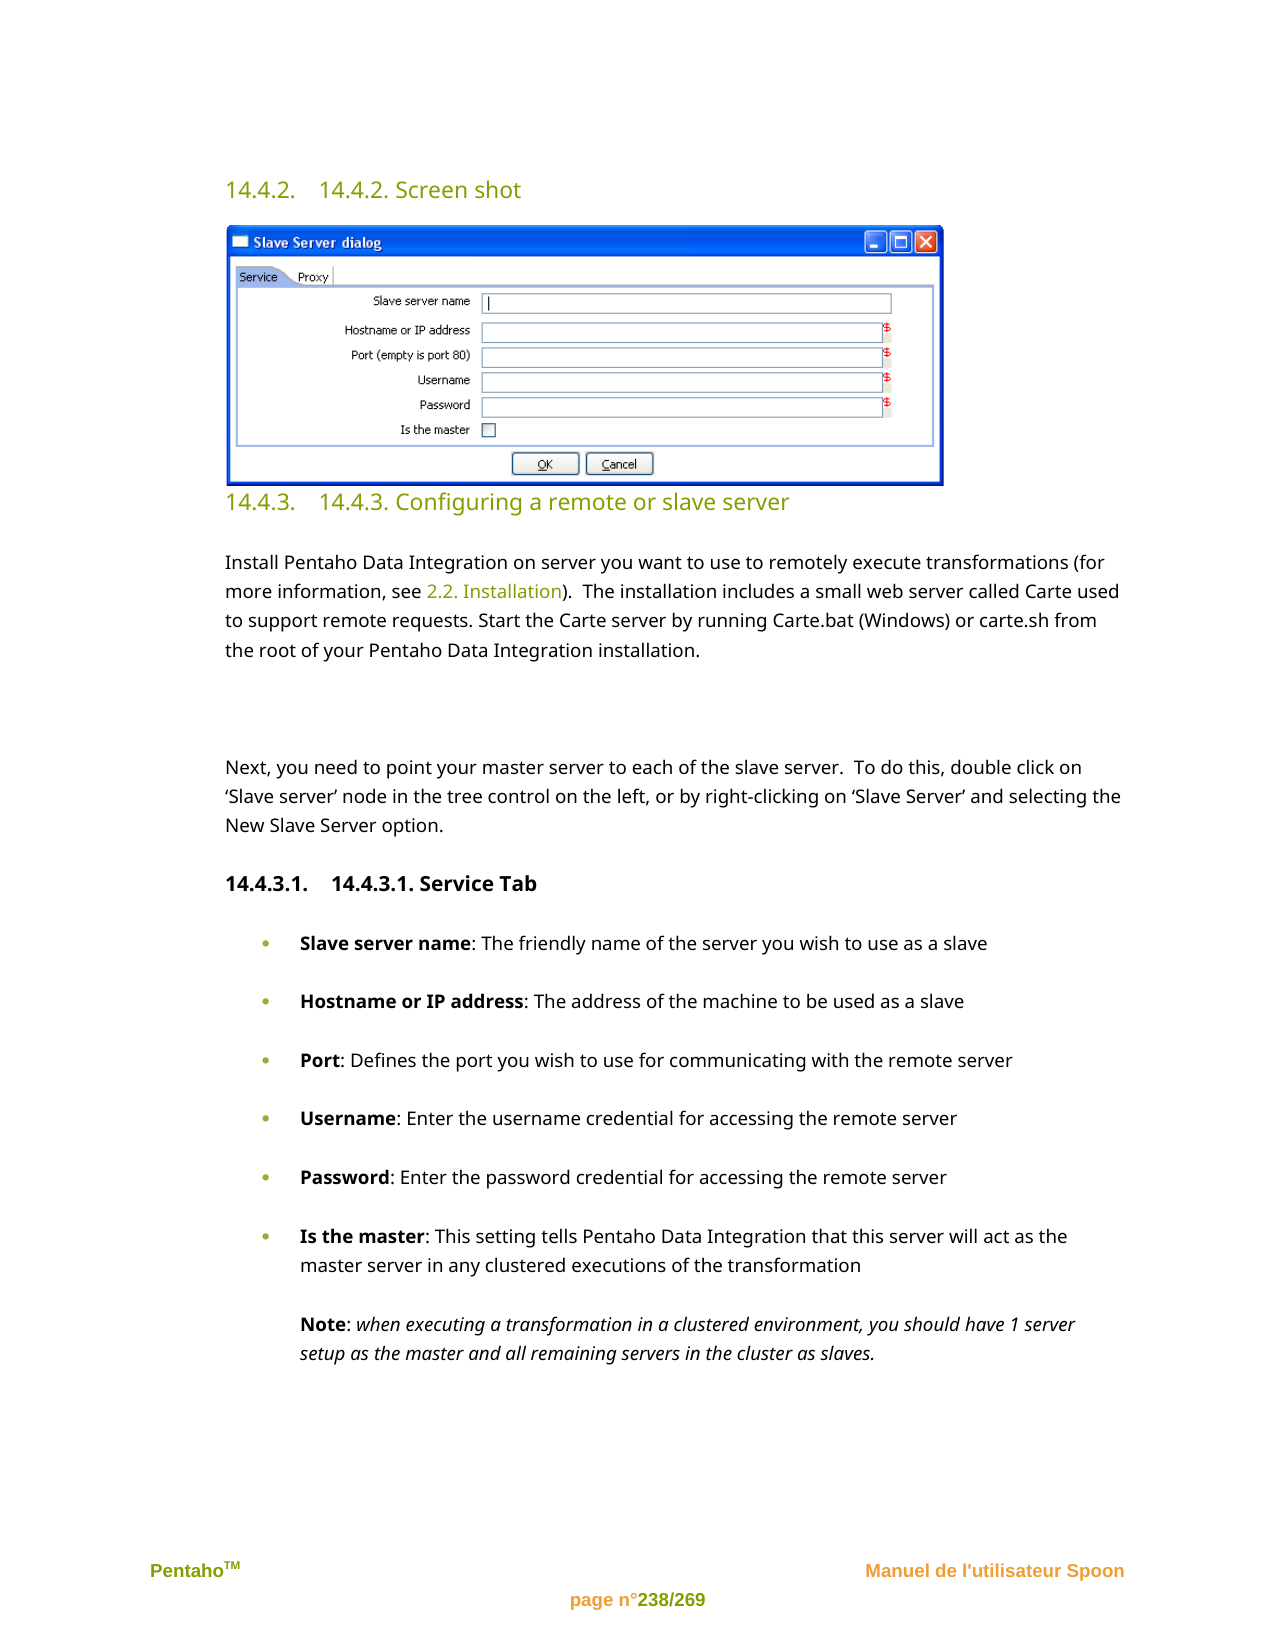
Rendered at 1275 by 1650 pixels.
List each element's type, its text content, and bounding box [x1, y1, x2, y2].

list Slave server name: The friendly name of the server you wish to use as a slave [262, 927, 1125, 956]
list Is the master: This setting tells Pentaho Data Integration that this server will act as the master server in any clustered executions of the transformation [262, 1220, 1125, 1278]
subtitle 14.4.3. Configuring a remote or slave server [225, 486, 1125, 517]
text Note: when executing a transformation in a clustered environment, you should have 1 server setup as the master and all remaining servers in the cluster as slaves. [300, 1308, 1125, 1366]
list Port: Defines the port you wish to use for communicating with the remote server [262, 1044, 1125, 1073]
subtitle 14.4.2. Screen shot [225, 175, 1125, 204]
list Password: Enter the password credential for accessing the remote server [262, 1161, 1125, 1190]
picture [226, 225, 944, 486]
text Install Pentaho Data Integration on server you want to use to remotely execute transformations (for more information, see 2.2. Installation). The installation includes a small web server called Carte used to support remote requests. Start the Carte server by running Carte.bat (Windows) or carte.sh from the root of your Pentaho Data Integration installation. [225, 546, 1125, 663]
list Hostname or IP address: The address of the machine to be used as a slave [262, 985, 1125, 1014]
list Username: Enter the username credential for accessing the remote server [262, 1102, 1125, 1132]
text Next, you need to point your master server to each of the slave server. To do this, double click on ‘Slave server’ node in the tree control on the left, or by right-clicking on ‘Slave Server’ and selecting the New Slave Server option. [225, 751, 1125, 838]
subtitle 14.4.3.1. Service Tab [225, 868, 1125, 897]
